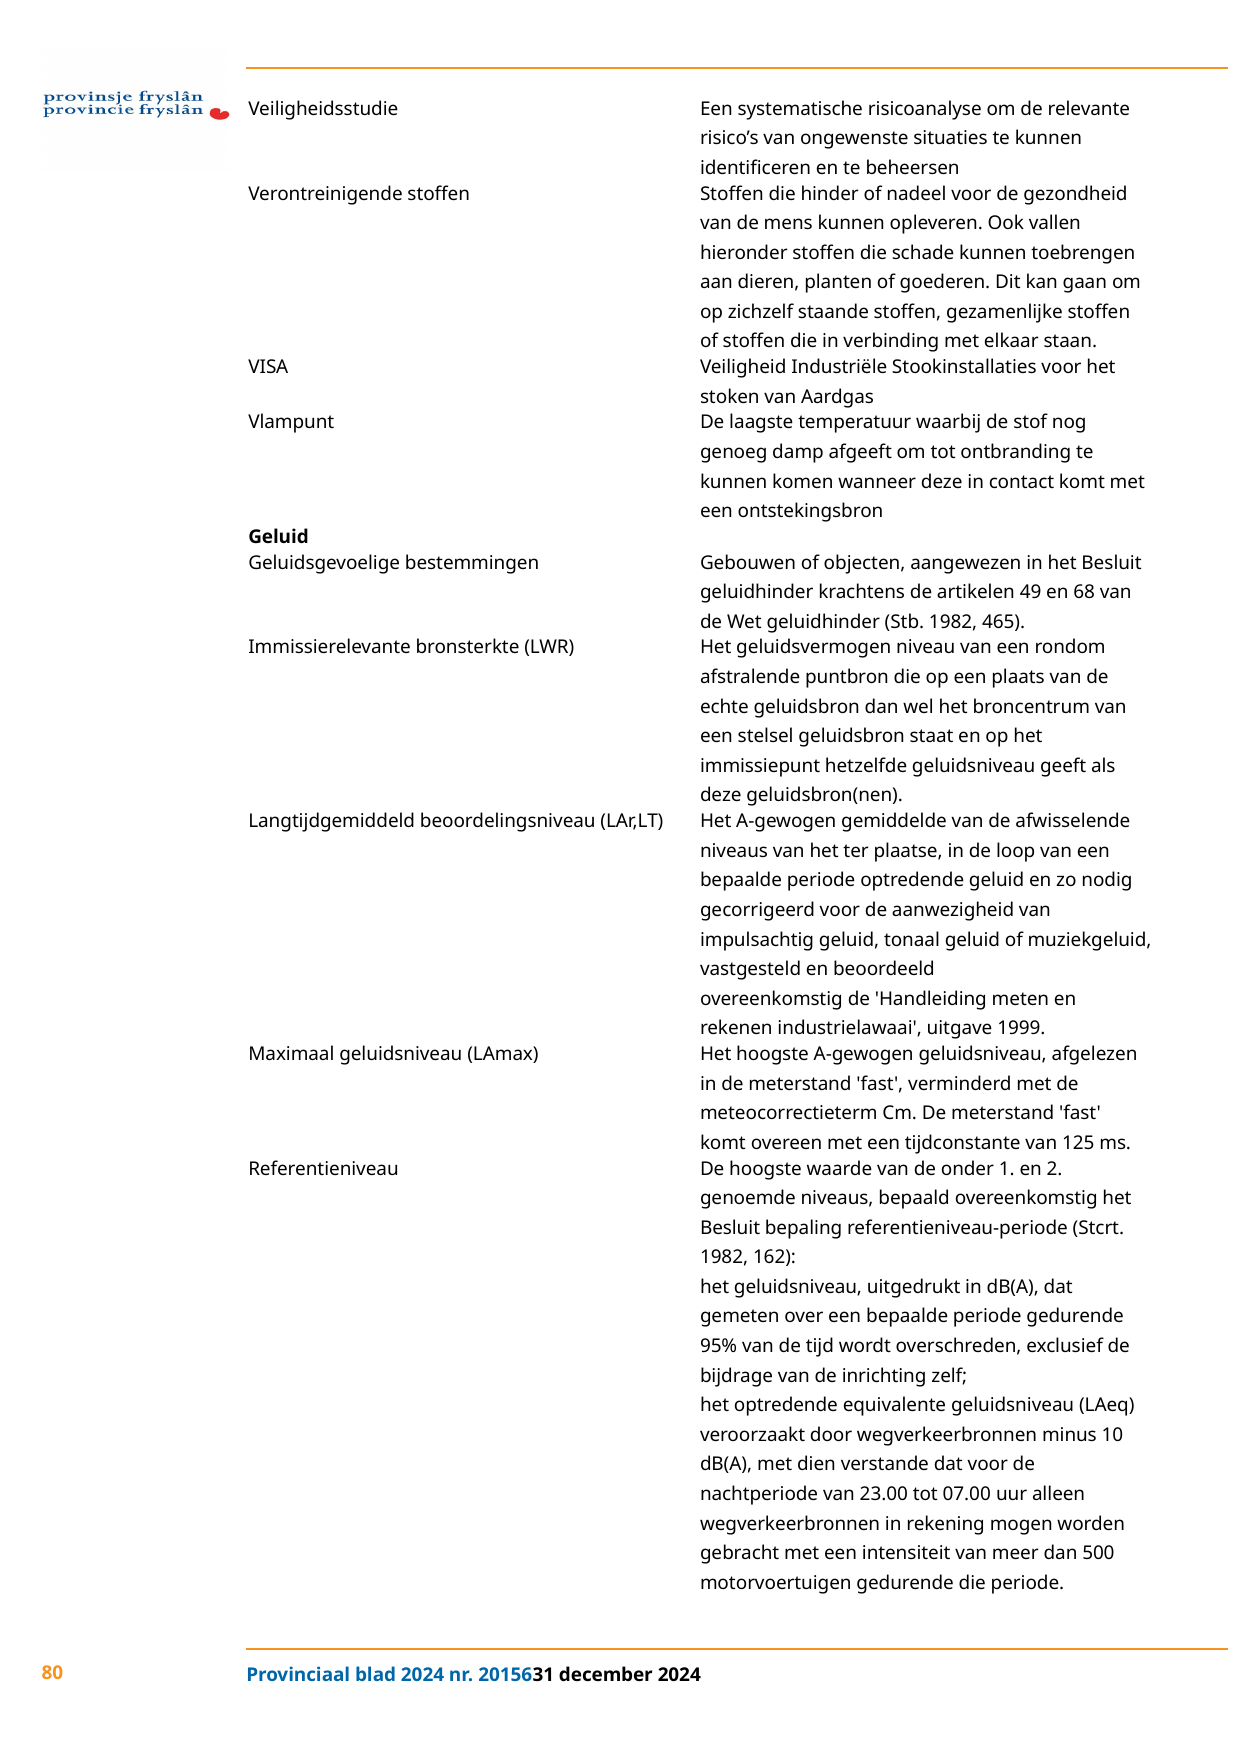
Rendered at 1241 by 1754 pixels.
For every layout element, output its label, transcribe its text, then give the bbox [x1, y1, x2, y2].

table_cell Referentieniveau [248, 1155, 700, 1594]
picture [41, 47, 231, 172]
table_cell De hoogste waarde van de onder 1. en 2. genoemde niveaus, bepaald overeenkomstig het Besluit bepaling referentieniveau-periode (Stcrt. 1982, 162): het geluidsniveau, uitgedrukt in dB(A), dat gemeten over een bepaalde periode gedurende 95% van de tijd wordt overschreden, exclusief de bijdrage van de inrichting zelf; het optredende equivalente geluidsniveau (LAeq) veroorzaakt door wegverkeerbronnen minus 10 dB(A), met dien verstande dat voor de nachtperiode van 23.00 tot 07.00 uur alleen wegverkeerbronnen in rekening mogen worden gebracht met een intensiteit van meer dan 500 motorvoertuigen gedurende die periode. [700, 1155, 1152, 1594]
table_cell Geluid [248, 523, 700, 549]
table_cell Het hoogste A-gewogen geluidsniveau, afgelezen in de meterstand 'fast', verminderd met de meteocorrectieterm Cm. De meterstand 'fast' komt overeen met een tijdconstante van 125 ms. [700, 1040, 1152, 1155]
table_cell Het geluidsvermogen niveau van een rondom afstralende puntbron die op een plaats van de echte geluidsbron dan wel het broncentrum van een stelsel geluidsbron staat en op het immissiepunt hetzelfde geluidsniveau geeft als deze geluidsbron(nen). [700, 634, 1152, 807]
table_cell Het A-gewogen gemiddelde van de afwisselende niveaus van het ter plaatse, in de loop van een bepaalde periode optredende geluid en zo nodig gecorrigeerd voor de aanwezigheid van impulsachtig geluid, tonaal geluid of muziekgeluid, vastgesteld en beoordeeld overeenkomstig de 'Handleiding meten en rekenen industrielawaai', uitgave 1999. [700, 808, 1152, 1040]
table_cell Een systematische risicoanalyse om de relevante risico’s van ongewenste situaties te kunnen identificeren en te beheersen [700, 95, 1152, 180]
table_cell Immissierelevante bronsterkte (LWR) [248, 634, 700, 807]
table_cell Geluidsgevoelige bestemmingen [248, 549, 700, 634]
table_cell Veiligheidsstudie [248, 95, 700, 180]
table_cell [700, 523, 1152, 549]
table_cell Stoffen die hinder of nadeel voor de gezondheid van de mens kunnen opleveren. Ook vallen hieronder stoffen die schade kunnen toebrengen aan dieren, planten of goederen. Dit kan gaan om op zichzelf staande stoffen, gezamenlijke stoffen of stoffen die in verbinding met elkaar staan. [700, 180, 1152, 353]
table_cell Maximaal geluidsniveau (LAmax) [248, 1040, 700, 1155]
table_cell Vlampunt [248, 409, 700, 523]
table_cell VISA [248, 353, 700, 409]
table_cell Langtijdgemiddeld beoordelingsniveau (LAr,LT) [248, 808, 700, 1040]
table_cell [248, 1595, 700, 1612]
table_cell Verontreinigende stoffen [248, 180, 700, 353]
table_cell De laagste temperatuur waarbij de stof nog genoeg damp afgeeft om tot ontbranding te kunnen komen wanneer deze in contact komt met een ontstekingsbron [700, 409, 1152, 523]
table_cell Gebouwen of objecten, aangewezen in het Besluit geluidhinder krachtens de artikelen 49 en 68 van de Wet geluidhinder (Stb. 1982, 465). [700, 549, 1152, 634]
table_cell Veiligheid Industriële Stookinstallaties voor het stoken van Aardgas [700, 353, 1152, 409]
